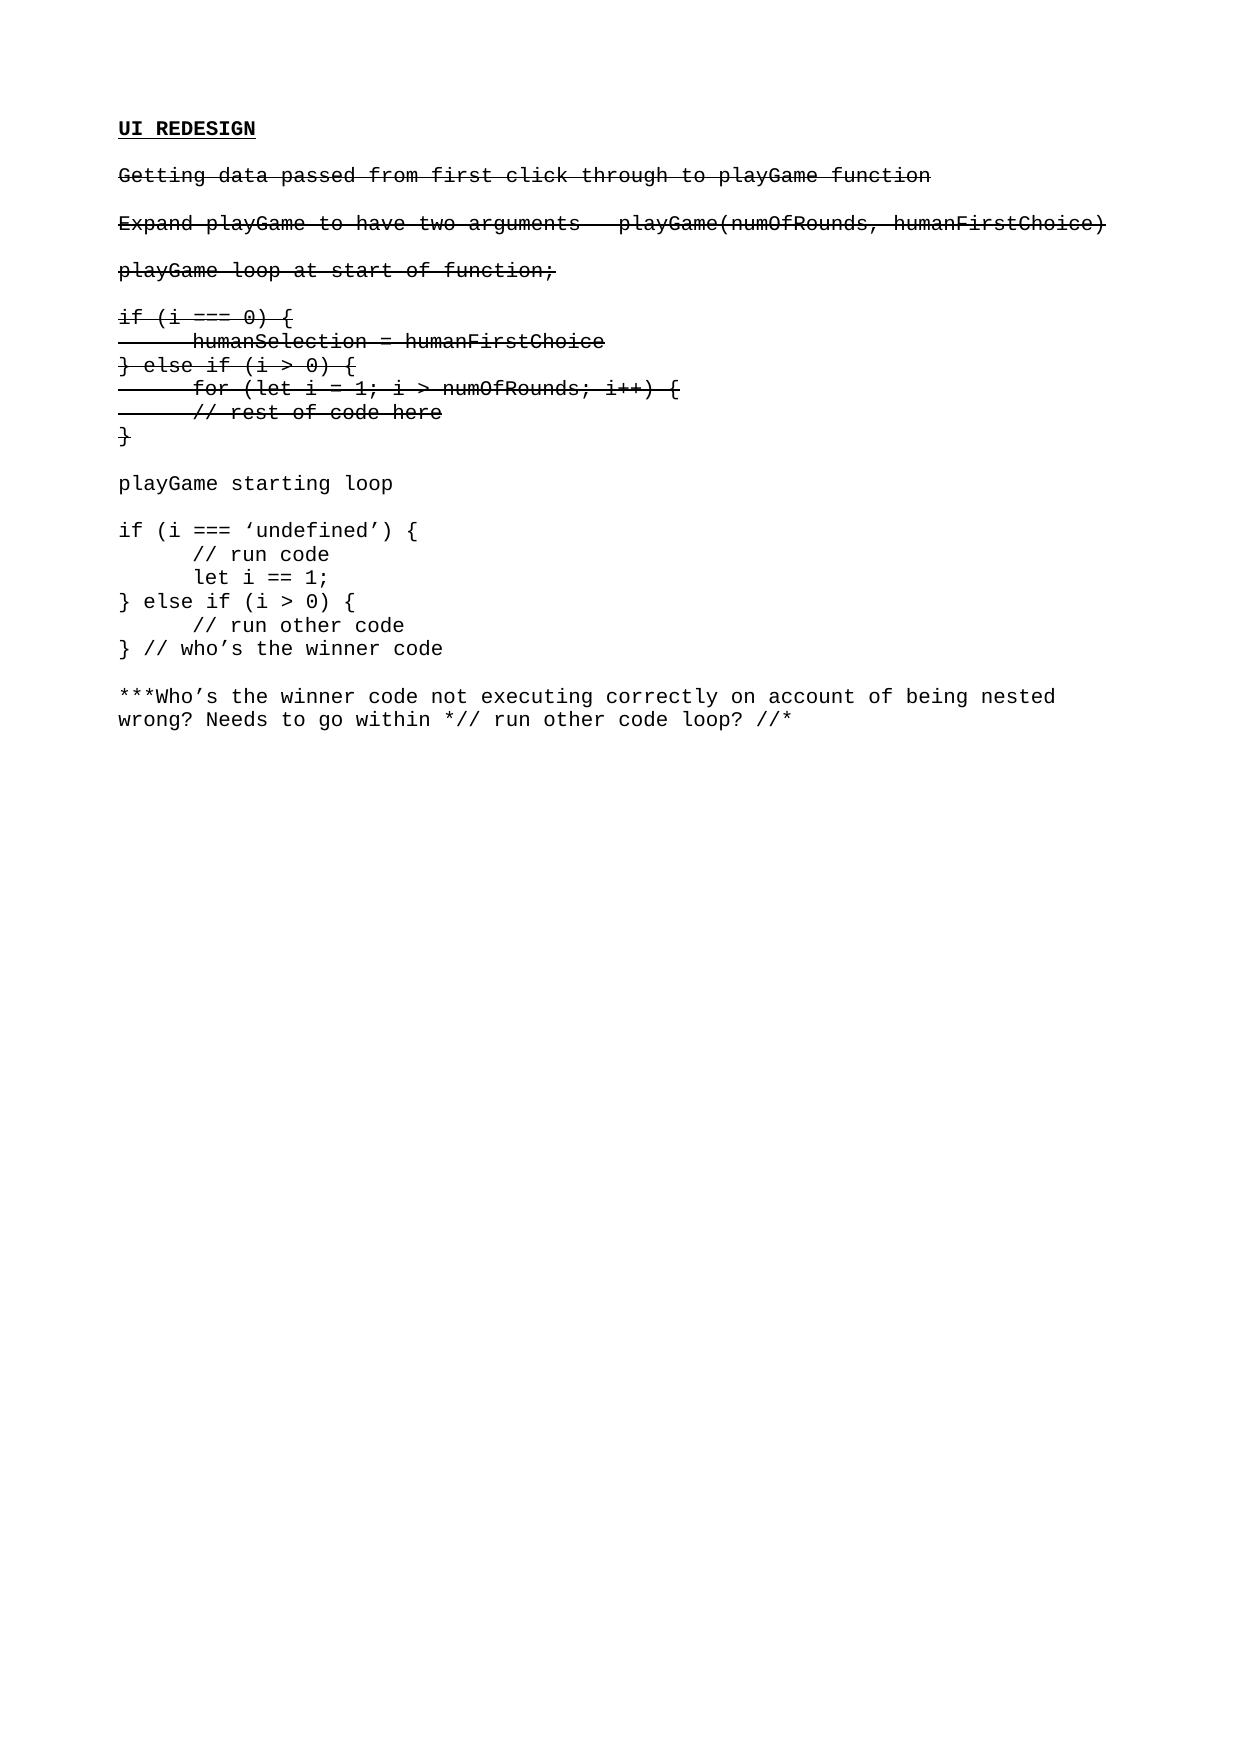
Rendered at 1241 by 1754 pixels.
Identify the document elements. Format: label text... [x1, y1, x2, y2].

text UI REDESIGN [118, 118, 1122, 142]
text Expand playGame to have two arguments – playGame(numOfRounds, humanFirstChoice) [118, 213, 1122, 236]
text // rest of code here [118, 402, 1122, 426]
text ***Who’s the winner code not executing correctly on account of being nested wrong? Needs to go within *// run other code loop? //* [118, 686, 1122, 733]
text if (i === ‘undefined’) { [118, 520, 1122, 544]
text } else if (i > 0) { [118, 354, 1122, 378]
text for (let i = 1; i > numOfRounds; i++) { [118, 378, 1122, 402]
text playGame starting loop [118, 473, 1122, 496]
text playGame loop at start of function; [118, 260, 1122, 284]
text } else if (i > 0) { [118, 591, 1122, 615]
text // run other code [118, 615, 1122, 638]
text } // who’s the winner code [118, 638, 1122, 662]
text Getting data passed from first click through to playGame function [118, 165, 1122, 189]
text // run code [118, 544, 1122, 567]
text let i == 1; [118, 567, 1122, 591]
text humanSelection = humanFirstChoice [118, 331, 1122, 354]
text if (i === 0) { [118, 307, 1122, 331]
text } [118, 426, 1122, 449]
